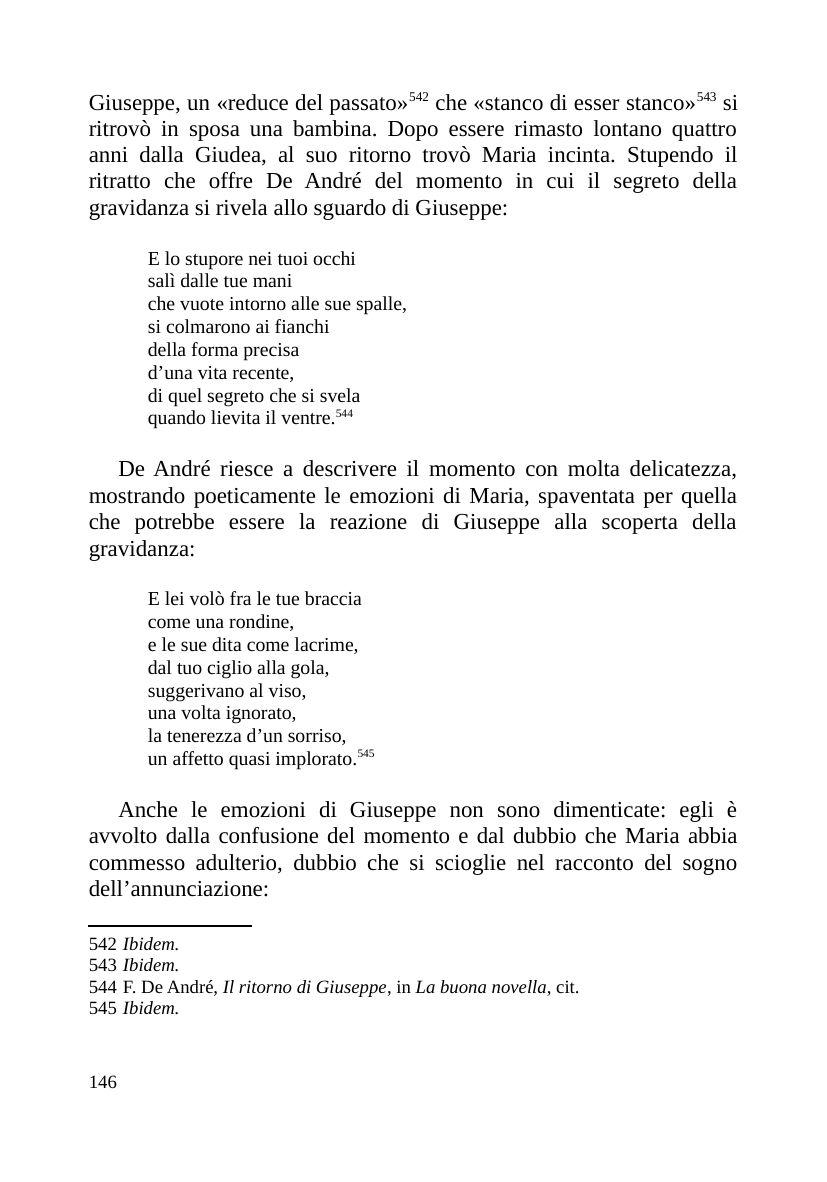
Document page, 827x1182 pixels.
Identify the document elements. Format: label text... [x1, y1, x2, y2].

text Ibidem. [88, 954, 738, 976]
text che vuote intorno alle sue spalle, [148, 292, 679, 315]
text suggerivano al viso, [148, 678, 679, 701]
text F. De André, Il ritorno di Giuseppe, in La buona novella, cit. [88, 976, 738, 997]
text Ibidem. [88, 932, 738, 954]
text Giuseppe, un «reduce del passato» che «stanco di esser stanco» si ritrovò in sposa una bambina. Dopo essere rimasto lontano quattro anni dalla Giudea, al suo ritorno trovò Maria incinta. Stupendo il ritratto che offre De André del momento in cui il segreto della gravidanza si rivela allo sguardo di Giuseppe: [88, 88, 738, 220]
text quando lievita il ventre. [148, 406, 679, 429]
text di quel segreto che si svela [148, 383, 679, 406]
text E lo stupore nei tuoi occhi [148, 247, 679, 269]
text la tenerezza d’un sorriso, [148, 724, 679, 747]
text Anche le emozioni di Giuseppe non sono dimenticate: egli è avvolto dalla confusione del momento e dal dubbio che Maria abbia commesso adulterio, dubbio che si scioglie nel racconto del sogno dell’annunciazione: [88, 796, 738, 902]
text De André riesce a descrivere il momento con molta delicatezza, mostrando poeticamente le emozioni di Maria, spaventata per quella che potrebbe essere la reazione di Giuseppe alla scoperta della gravidanza: [88, 456, 738, 561]
text come una rondine, [148, 610, 679, 633]
text un affetto quasi implorato. [148, 747, 679, 770]
text una volta ignorato, [148, 701, 679, 724]
text salì dalle tue mani [148, 269, 679, 292]
text della forma precisa [148, 338, 679, 361]
text e le sue dita come lacrime, [148, 633, 679, 656]
text dal tuo ciglio alla gola, [148, 656, 679, 678]
text si colmarono ai fianchi [148, 315, 679, 338]
text Ibidem. [88, 997, 738, 1019]
text E lei volò fra le tue braccia [148, 587, 679, 610]
text d’una vita recente, [148, 361, 679, 383]
